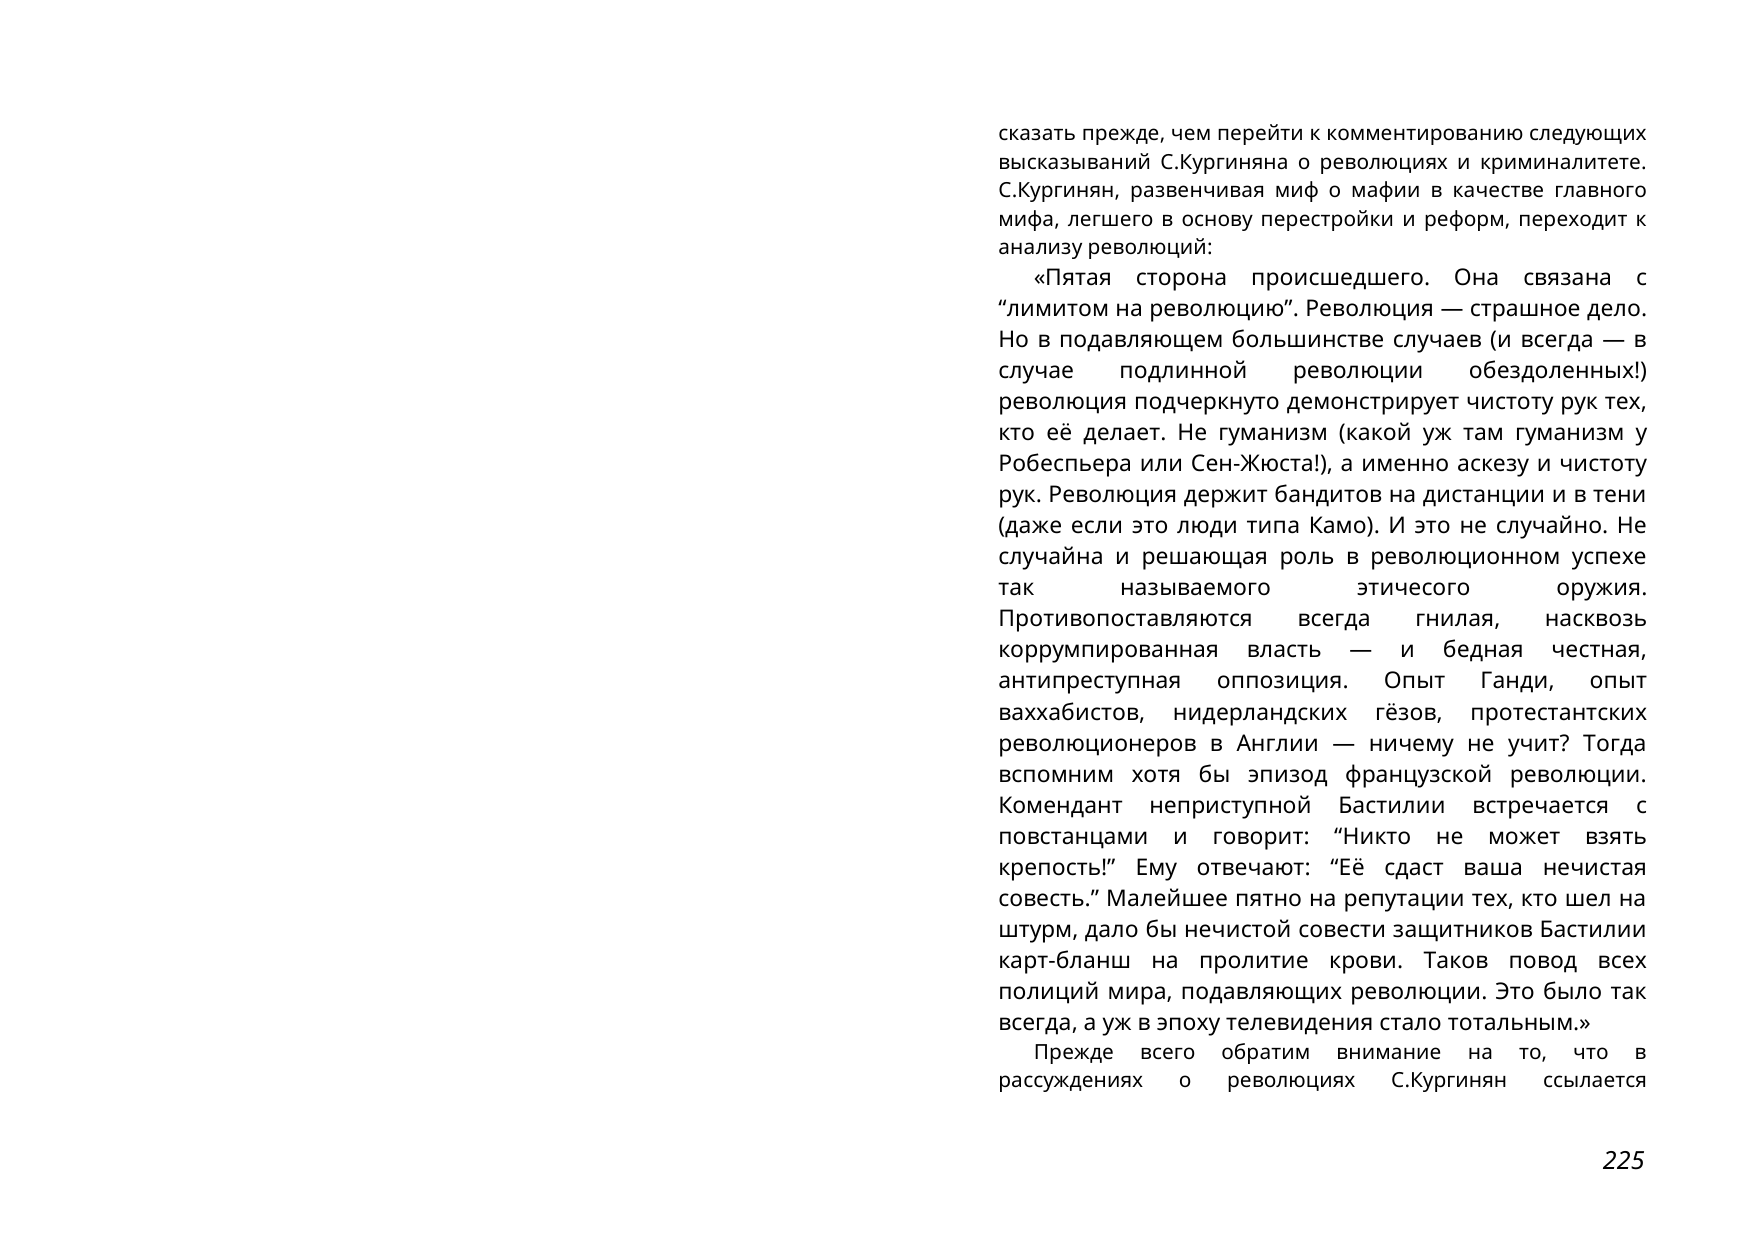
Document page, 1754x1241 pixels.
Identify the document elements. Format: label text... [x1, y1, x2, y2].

text «Пятая сторона происшедшего. Она связана с “лимитом на революцию”. Революция — страшное дело. Но в подавляющем большинстве случаев (и всегда — в случае подлинной революции обездоленных!) революция подчеркнуто демонстрирует чистоту рук тех, кто её делает. Не гуманизм (какой уж там гуманизм у Робеспьера или Сен-Жюста!), а именно аскезу и чистоту рук. Революция держит бандитов на дистанции и в тени (даже если это люди типа Камо). И это не случайно. Не случайна и решающая роль в революционном успехе так называемого этичесого оружия. Противопоставляются всегда гнилая, насквозь коррумпированная власть — и бедная честная, антипреступная оппозиция. Опыт Ганди, опыт ваххабистов, нидерландских гёзов, протестантских революционеров в Англии — ничему не учит? Тогда вспомним хотя бы эпизод французской революции. Комендант неприступной Бастилии встречается с повстанцами и говорит: “Никто не может взять крепость!” Ему отвечают: “Её сдаст ваша нечистая совесть.” Малейшее пятно на репутации тех, кто шел на штурм, дало бы нечистой совести защитников Бастилии карт-бланш на пролитие крови. Таков повод всех полиций мира, подавляющих революции. Это было так всегда, а уж в эпоху телевидения стало тотальным.» [998, 261, 1648, 1037]
text сказать прежде, чем перейти к комментированию следующих высказываний С.Кургиняна о революциях и криминалитете. С.Кургинян, развенчивая миф о мафии в качестве главного мифа, легшего в основу перестройки и реформ, переходит к анализу революций: [998, 118, 1648, 261]
text Прежде всего обратим внимание на то, что в рассуждениях о революциях С.Кургинян ссылается [998, 1037, 1648, 1094]
